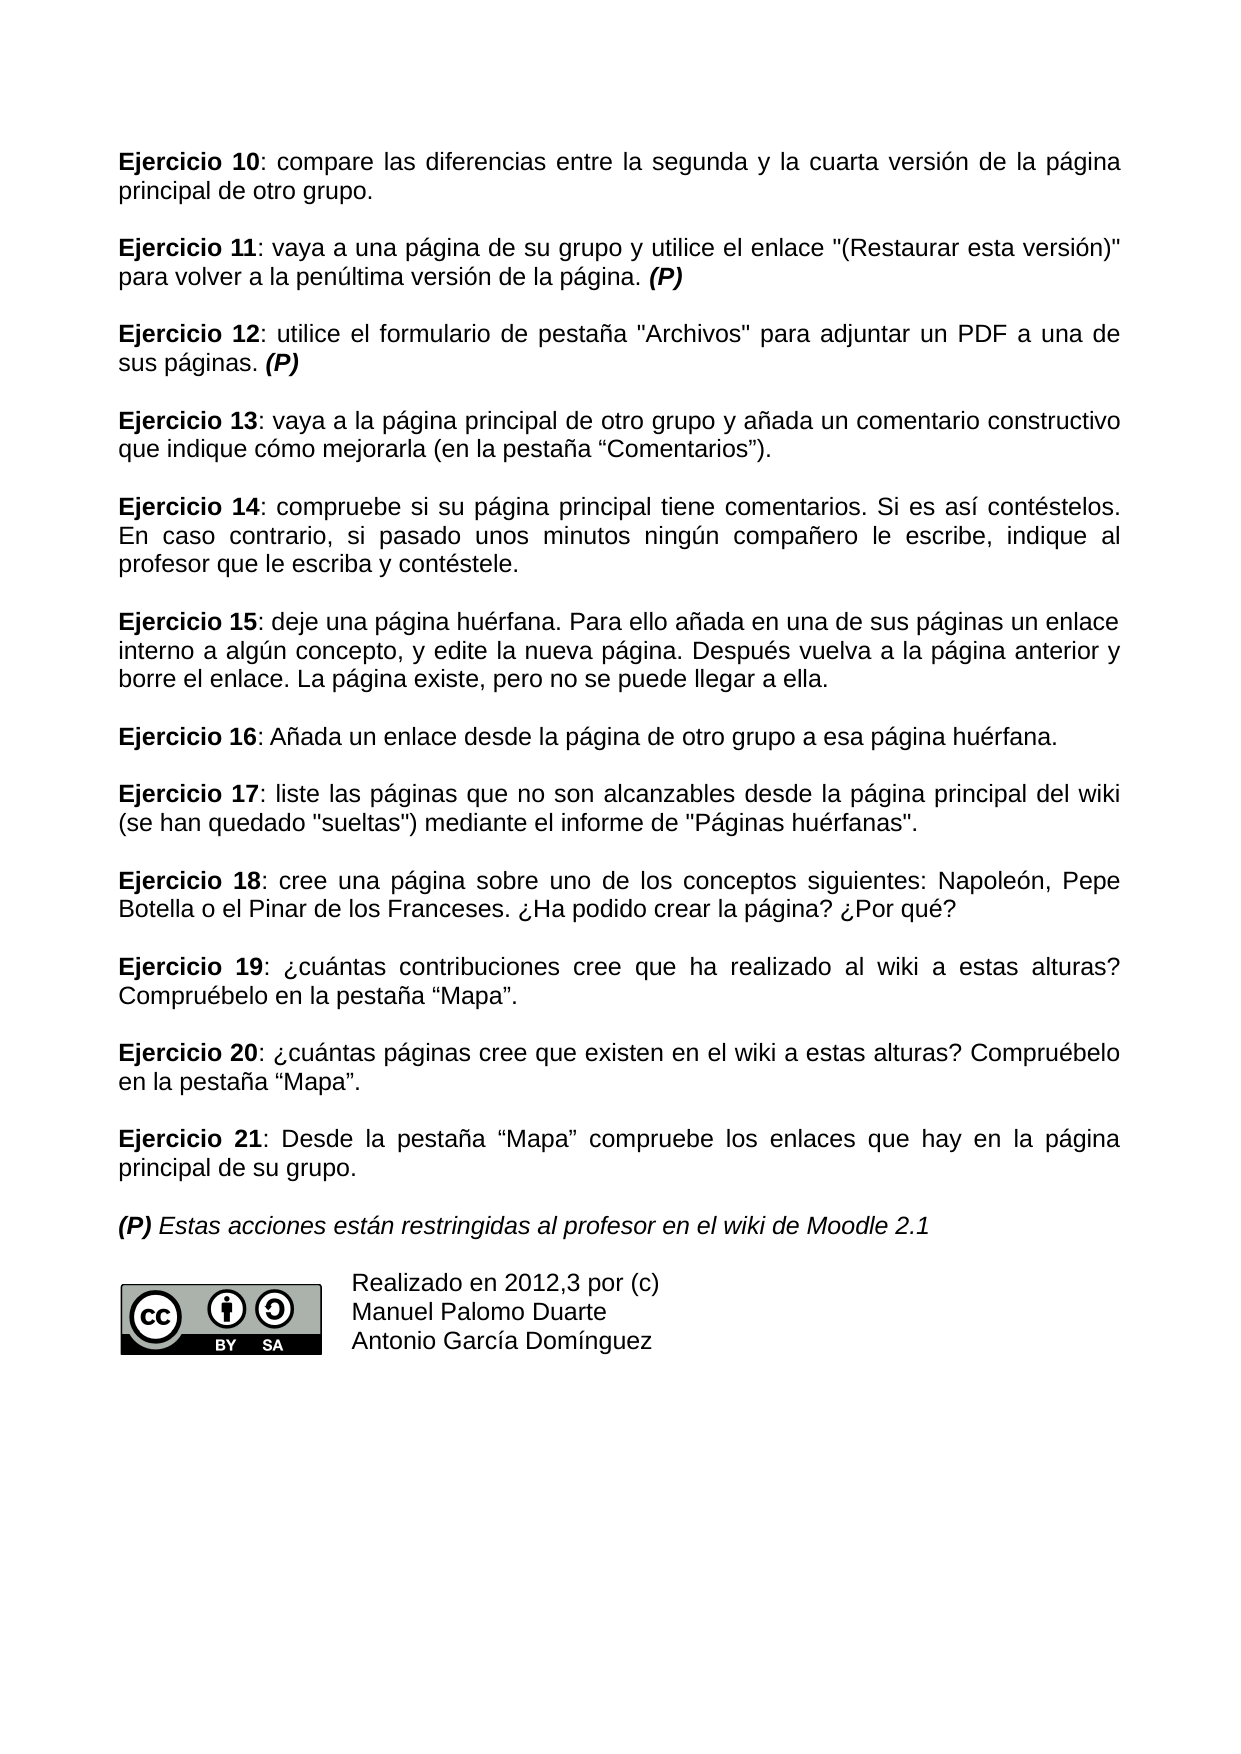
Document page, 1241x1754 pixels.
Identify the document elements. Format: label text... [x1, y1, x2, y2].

text Ejercicio 18: cree una página sobre uno de los conceptos siguientes: Napoleón, Pepe Botella o el Pinar de los Franceses. ¿Ha podido crear la página? ¿Por qué? [118, 866, 1122, 923]
text Ejercicio 17: liste las páginas que no son alcanzables desde la página principal del wiki (se han quedado "sueltas") mediante el informe de "Páginas huérfanas". [118, 779, 1122, 837]
text Ejercicio 15: deje una página huérfana. Para ello añada en una de sus páginas un enlace interno a algún concepto, y edite la nueva página. Después vuelva a la página anterior y borre el enlace. La página existe, pero no se puede llegar a ella. [118, 607, 1122, 693]
text Ejercicio 11: vaya a una página de su grupo y utilice el enlace "(Restaurar esta versión)" para volver a la penúltima versión de la página. (P) [118, 233, 1122, 291]
text Manuel Palomo Duarte [322, 1297, 1122, 1326]
picture [120, 1284, 322, 1355]
text Ejercicio 14: compruebe si su página principal tiene comentarios. Si es así contéstelos. En caso contrario, si pasado unos minutos ningún compañero le escribe, indique al profesor que le escriba y contéstele. [118, 492, 1122, 578]
text Ejercicio 10: compare las diferencias entre la segunda y la cuarta versión de la página principal de otro grupo. [118, 147, 1122, 204]
text Realizado en 2012,3 por (c) [118, 1268, 1122, 1297]
text Ejercicio 19: ¿cuántas contribuciones cree que ha realizado al wiki a estas alturas? Compruébelo en la pestaña “Mapa”. [118, 952, 1122, 1009]
text Ejercicio 20: ¿cuántas páginas cree que existen en el wiki a estas alturas? Compruébelo en la pestaña “Mapa”. [118, 1038, 1122, 1096]
text Ejercicio 16: Añada un enlace desde la página de otro grupo a esa página huérfana. [118, 722, 1122, 751]
text Ejercicio 13: vaya a la página principal de otro grupo y añada un comentario constructivo que indique cómo mejorarla (en la pestaña “Comentarios”). [118, 406, 1122, 463]
text Ejercicio 21: Desde la pestaña “Mapa” compruebe los enlaces que hay en la página principal de su grupo. [118, 1124, 1122, 1182]
text (P) Estas acciones están restringidas al profesor en el wiki de Moodle 2.1 [118, 1211, 1122, 1239]
text Ejercicio 12: utilice el formulario de pestaña "Archivos" para adjuntar un PDF a una de sus páginas. (P) [118, 319, 1122, 377]
text Antonio García Domínguez [322, 1326, 1122, 1354]
